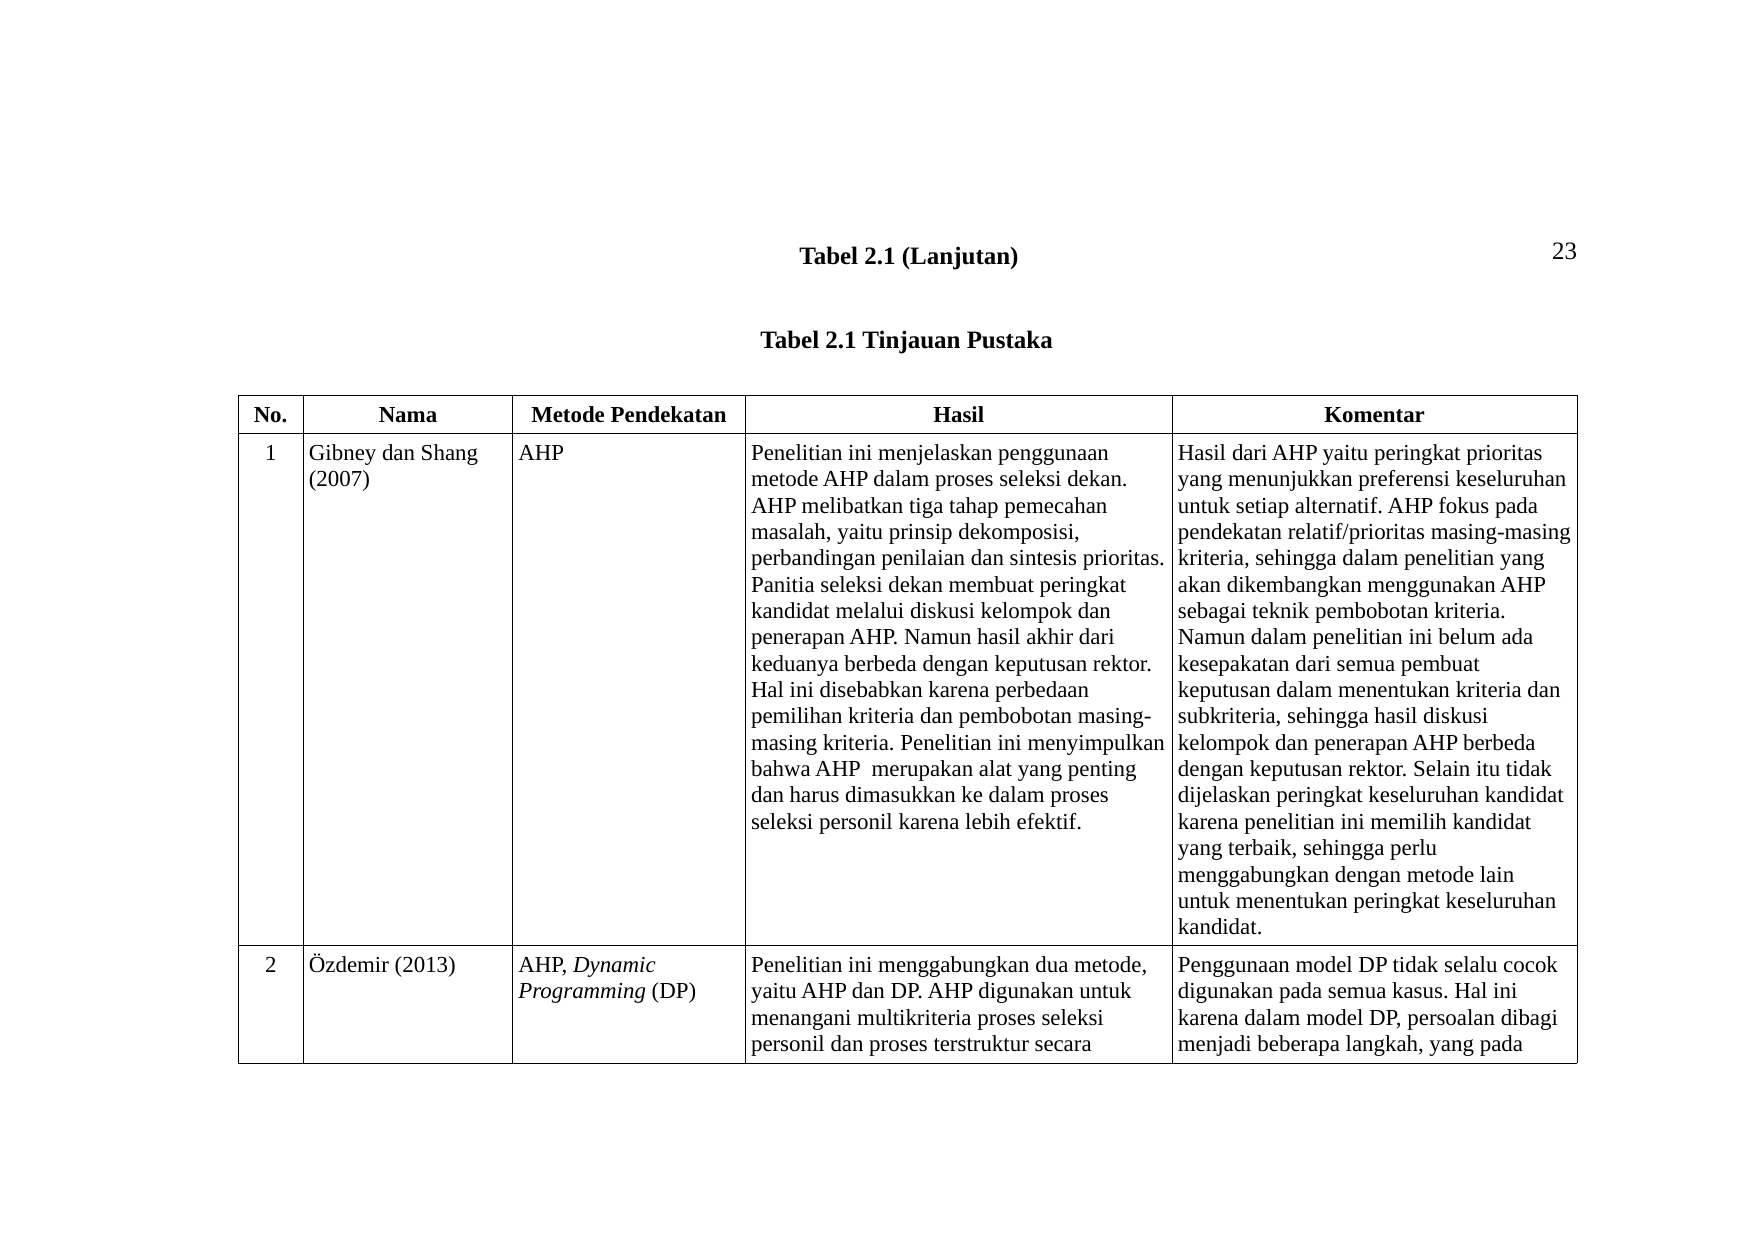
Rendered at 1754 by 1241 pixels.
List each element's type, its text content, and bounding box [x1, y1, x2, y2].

table_header Hasil [746, 396, 1172, 433]
table_cell 2 [239, 946, 303, 1062]
table_header No. [239, 396, 303, 433]
table_cell Penelitian ini menggabungkan dua metode, yaitu AHP dan DP. AHP digunakan untuk menangani multikriteria proses seleksi personil dan proses terstruktur secara [746, 946, 1172, 1062]
table_cell AHP, Dynamic Programming (DP) [513, 946, 745, 1062]
table_cell Gibney dan Shang (2007) [304, 434, 512, 945]
table_cell Penelitian ini menjelaskan penggunaan metode AHP dalam proses seleksi dekan. AHP melibatkan tiga tahap pemecahan masalah, yaitu prinsip dekomposisi, perbandingan penilaian dan sintesis prioritas. Panitia seleksi dekan membuat peringkat kandidat melalui diskusi kelompok dan penerapan AHP. Namun hasil akhir dari keduanya berbeda dengan keputusan rektor. Hal ini disebabkan karena perbedaan pemilihan kriteria dan pembobotan masing-masing kriteria. Penelitian ini menyimpulkan bahwa AHP merupakan alat yang penting dan harus dimasukkan ke dalam proses seleksi personil karena lebih efektif. [746, 434, 1172, 945]
table_cell Penggunaan model DP tidak selalu cocok digunakan pada semua kasus. Hal ini karena dalam model DP, persoalan dibagi menjadi beberapa langkah, yang pada [1173, 946, 1577, 1062]
table_header Metode Pendekatan [513, 396, 745, 433]
text Tabel 2.1 Tinjauan Pustaka [236, 325, 1577, 354]
table_cell 1 [239, 434, 303, 945]
table_cell AHP [513, 434, 745, 945]
table_cell Hasil dari AHP yaitu peringkat prioritas yang menunjukkan preferensi keseluruhan untuk setiap alternatif. AHP fokus pada pendekatan relatif/prioritas masing-masing kriteria, sehingga dalam penelitian yang akan dikembangkan menggunakan AHP sebagai teknik pembobotan kriteria. Namun dalam penelitian ini belum ada kesepakatan dari semua pembuat keputusan dalam menentukan kriteria dan subkriteria, sehingga hasil diskusi kelompok dan penerapan AHP berbeda dengan keputusan rektor. Selain itu tidak dijelaskan peringkat keseluruhan kandidat karena penelitian ini memilih kandidat yang terbaik, sehingga perlu menggabungkan dengan metode lain untuk menentukan peringkat keseluruhan kandidat. [1173, 434, 1577, 945]
table_header Komentar [1173, 396, 1577, 433]
text Tabel 2.1 (Lanjutan) [277, 241, 1541, 270]
table_cell Özdemir (2013) [304, 946, 512, 1062]
table_header Nama [304, 396, 512, 433]
